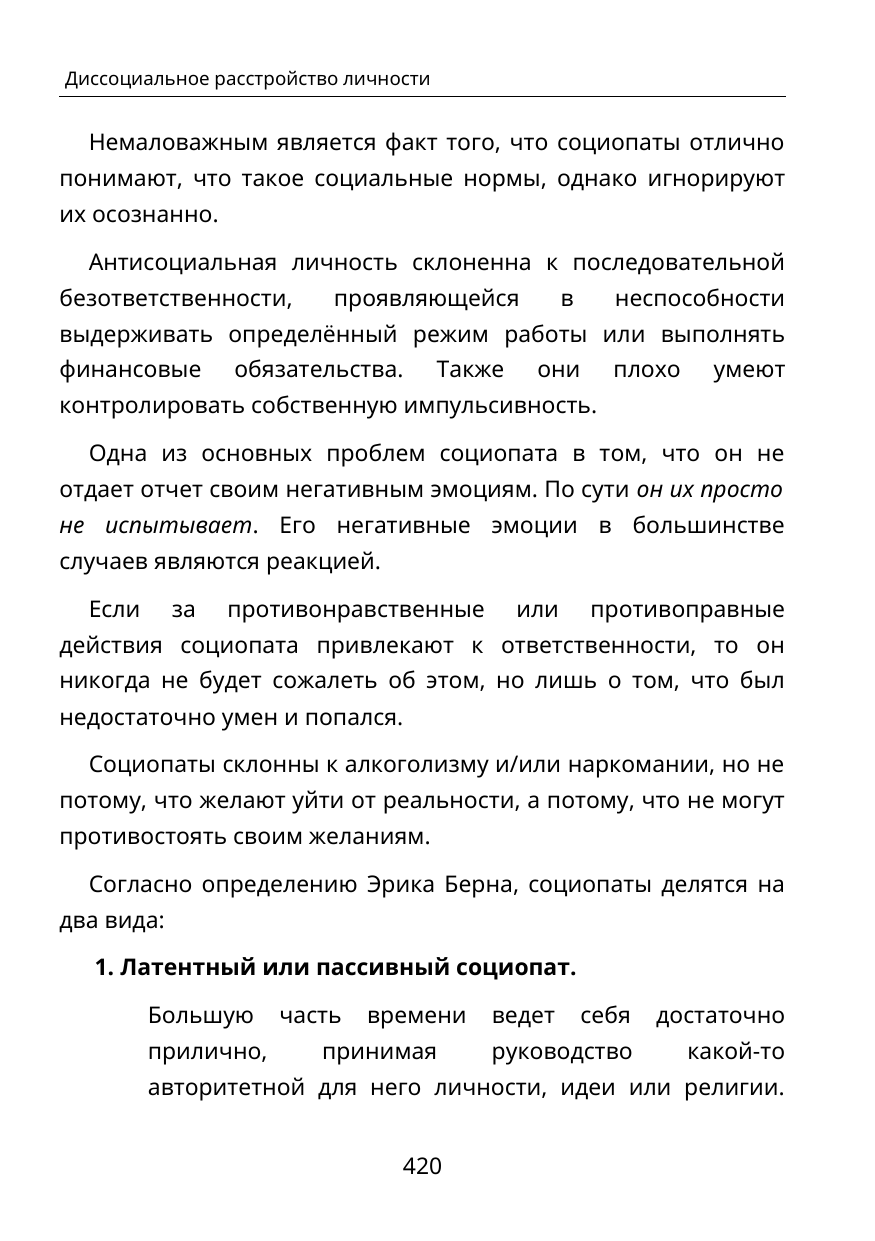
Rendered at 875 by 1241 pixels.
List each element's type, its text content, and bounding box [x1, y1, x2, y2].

list Латентный или пассивный социопат. [88, 951, 786, 983]
text Одна из основных проблем социопата в том, что он не отдает отчет своим негативным эмоциям. По сути он их просто не испытывает. Его негативные эмоции в большинстве случаев являются реакцией. [59, 437, 786, 576]
text Согласно определению Эрика Берна, социопаты делятся на два вида: [59, 868, 786, 935]
text Немаловажным является факт того, что социопаты отлично понимают, что такое социальные нормы, однако игнорируют их осознанно. [59, 126, 786, 229]
list Большую часть времени ведет себя достаточно прилично, принимая руководство какой-то авторитетной для него личности, идеи или религии. [88, 999, 786, 1102]
text Антисоциальная личность склоненна к последовательной безответственности, проявляющейся в неспособности выдерживать определённый режим работы или выполнять финансовые обязательства. Также они плохо умеют контролировать собственную импульсивность. [59, 246, 786, 421]
text Социопаты склонны к алкоголизму и/или наркомании, но не потому, что желают уйти от реальности, а потому, что не могут противостоять своим желаниям. [59, 748, 786, 851]
text Если за противонравственные или противоправные действия социопата привлекают к ответственности, то он никогда не будет сожалеть об этом, но лишь о том, что был недостаточно умен и попался. [59, 593, 786, 732]
